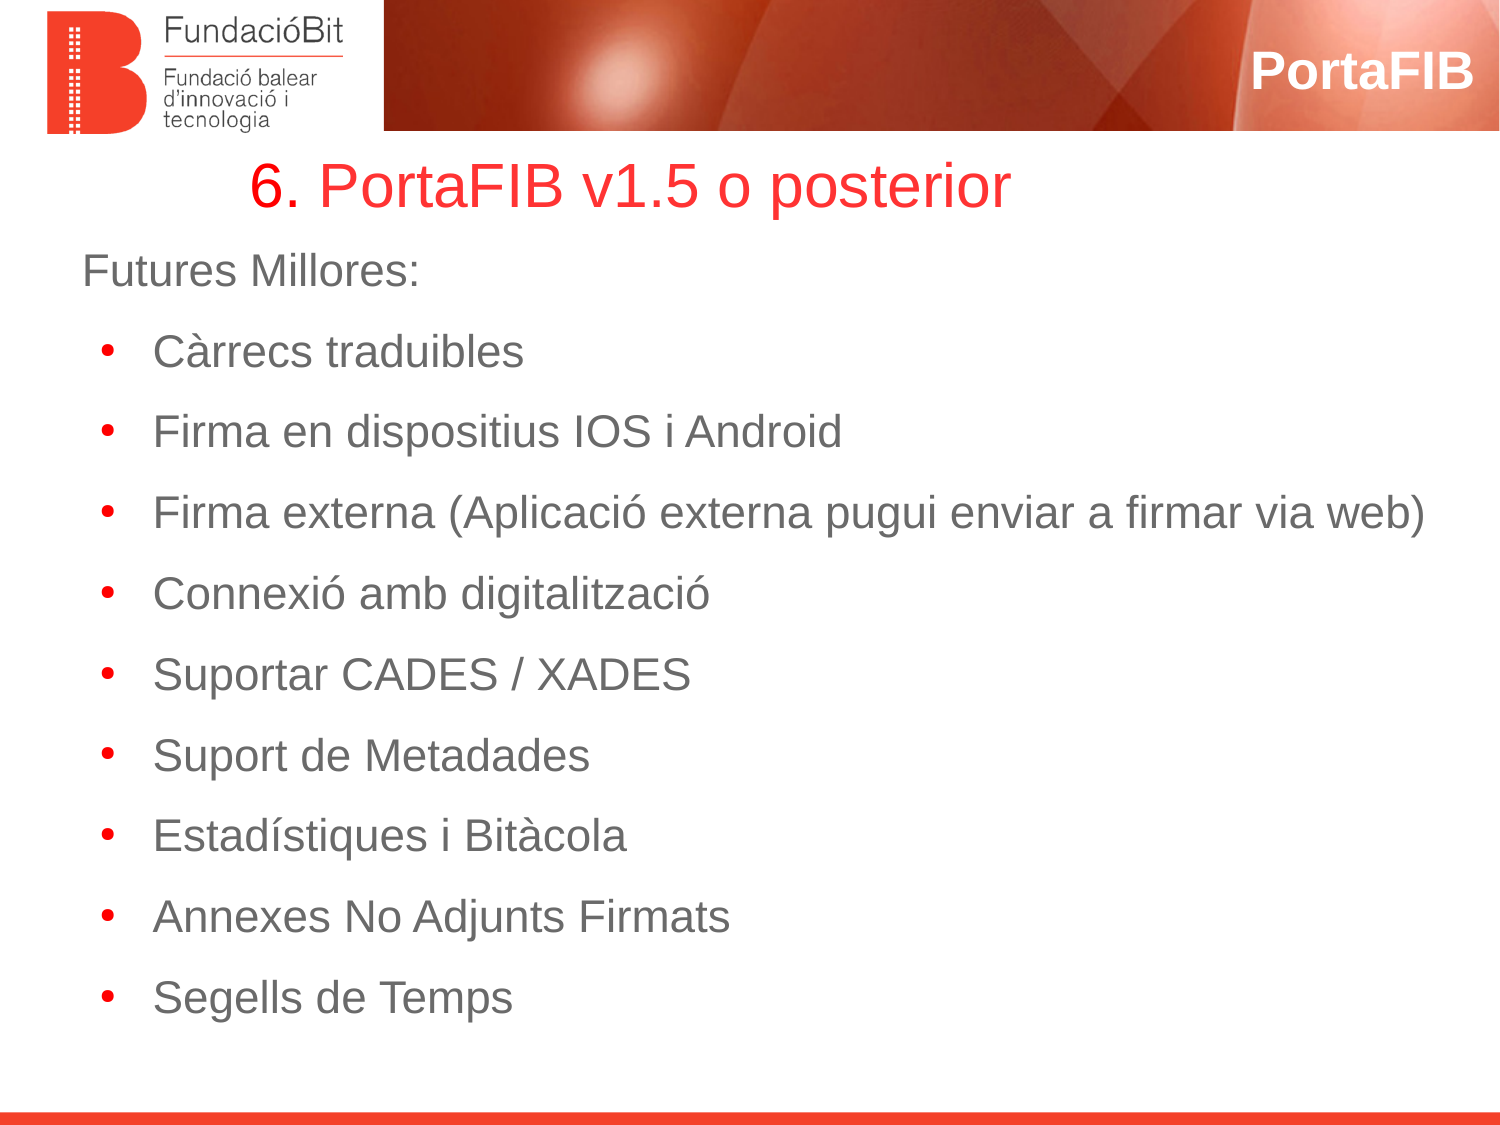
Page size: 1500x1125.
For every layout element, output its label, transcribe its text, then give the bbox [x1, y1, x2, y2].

text_box Futures Millores: Càrrecs traduibles Firma en dispositius IOS i Android Firma externa (Aplicació externa pugui enviar a firmar via web) Connexió amb digitalització Suportar CADES / XADES Suport de Metadades Estadístiques i Bitàcola Annexes No Adjunts Firmats Segells de Temps [81, 244, 1440, 1021]
text_box 6. PortaFIB v1.5 o posterior [77, 150, 1298, 226]
picture [383, 0, 1500, 131]
title PortaFIB [324, 19, 1477, 123]
picture [47, 11, 343, 134]
